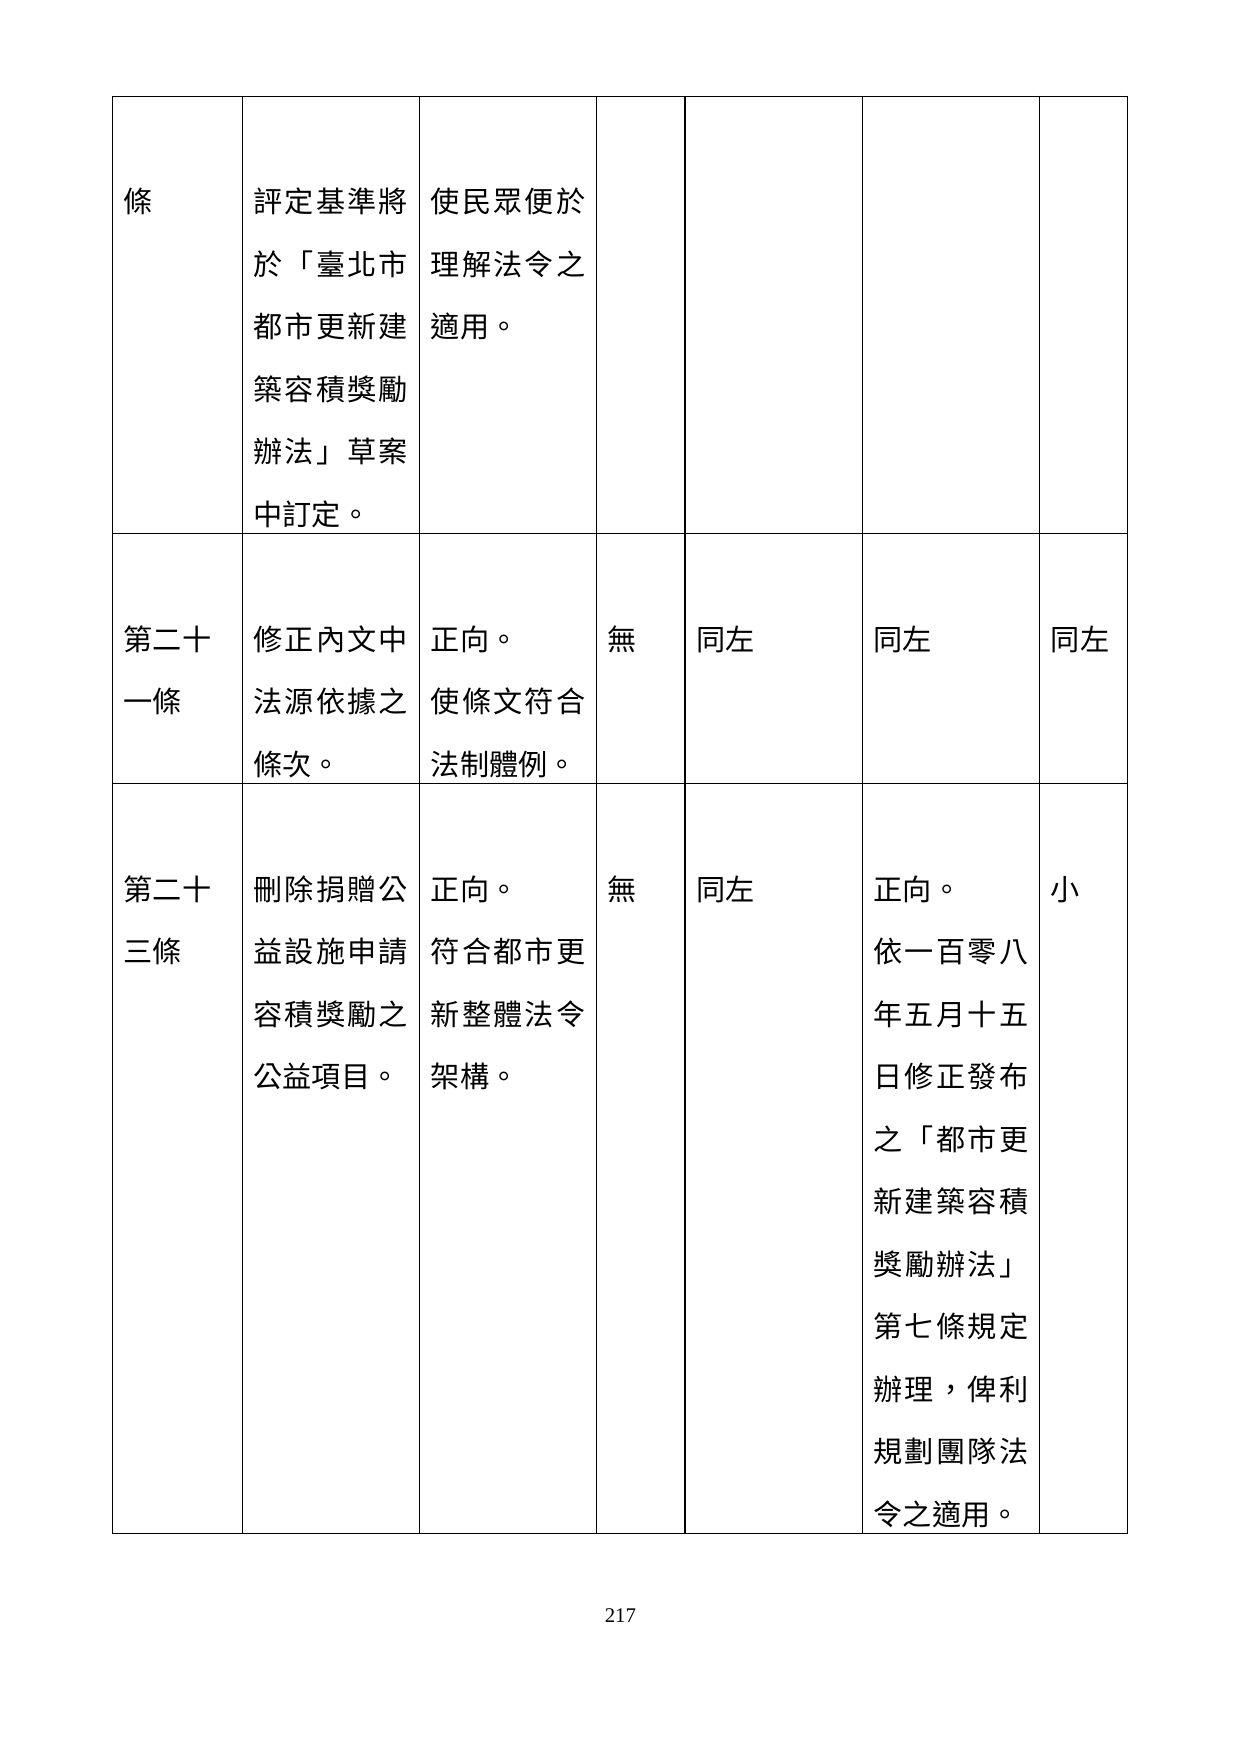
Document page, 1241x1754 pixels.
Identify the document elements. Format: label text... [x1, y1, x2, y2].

table_cell 刪除捐贈公益設施申請容積獎勵之公益項目。 [243, 784, 419, 1533]
table_cell 正向。 依一百零八年五月十五日修正發布之「都市更新建築容積獎勵辦法」第七條規定辦理，俾利規劃團隊法令之適用。 [863, 784, 1039, 1533]
table_cell [686, 97, 862, 533]
table_cell 同左 [686, 534, 862, 783]
table_cell 小 [1040, 784, 1127, 1533]
table_cell 同左 [1040, 534, 1127, 783]
table_cell [597, 97, 684, 533]
table_cell 無 [597, 784, 684, 1533]
table_cell 條 [113, 97, 242, 533]
table_cell 同左 [686, 784, 862, 1533]
table_cell 正向。 符合都市更新整體法令架構。 [420, 784, 596, 1533]
table_cell 使民眾便於理解法令之適用。 [420, 97, 596, 533]
table_cell 評定基準將於「臺北市都市更新建築容積獎勵辦法」草案中訂定。 [243, 97, 419, 533]
table_cell 無 [597, 534, 684, 783]
table_cell [863, 97, 1039, 533]
table_cell [1040, 97, 1127, 533]
table_cell 第二十一條 [113, 534, 242, 783]
table_cell 正向。 使條文符合法制體例。 [420, 534, 596, 783]
table_cell 第二十三條 [113, 784, 242, 1533]
table_cell 修正內文中法源依據之條次。 [243, 534, 419, 783]
table_cell 同左 [863, 534, 1039, 783]
